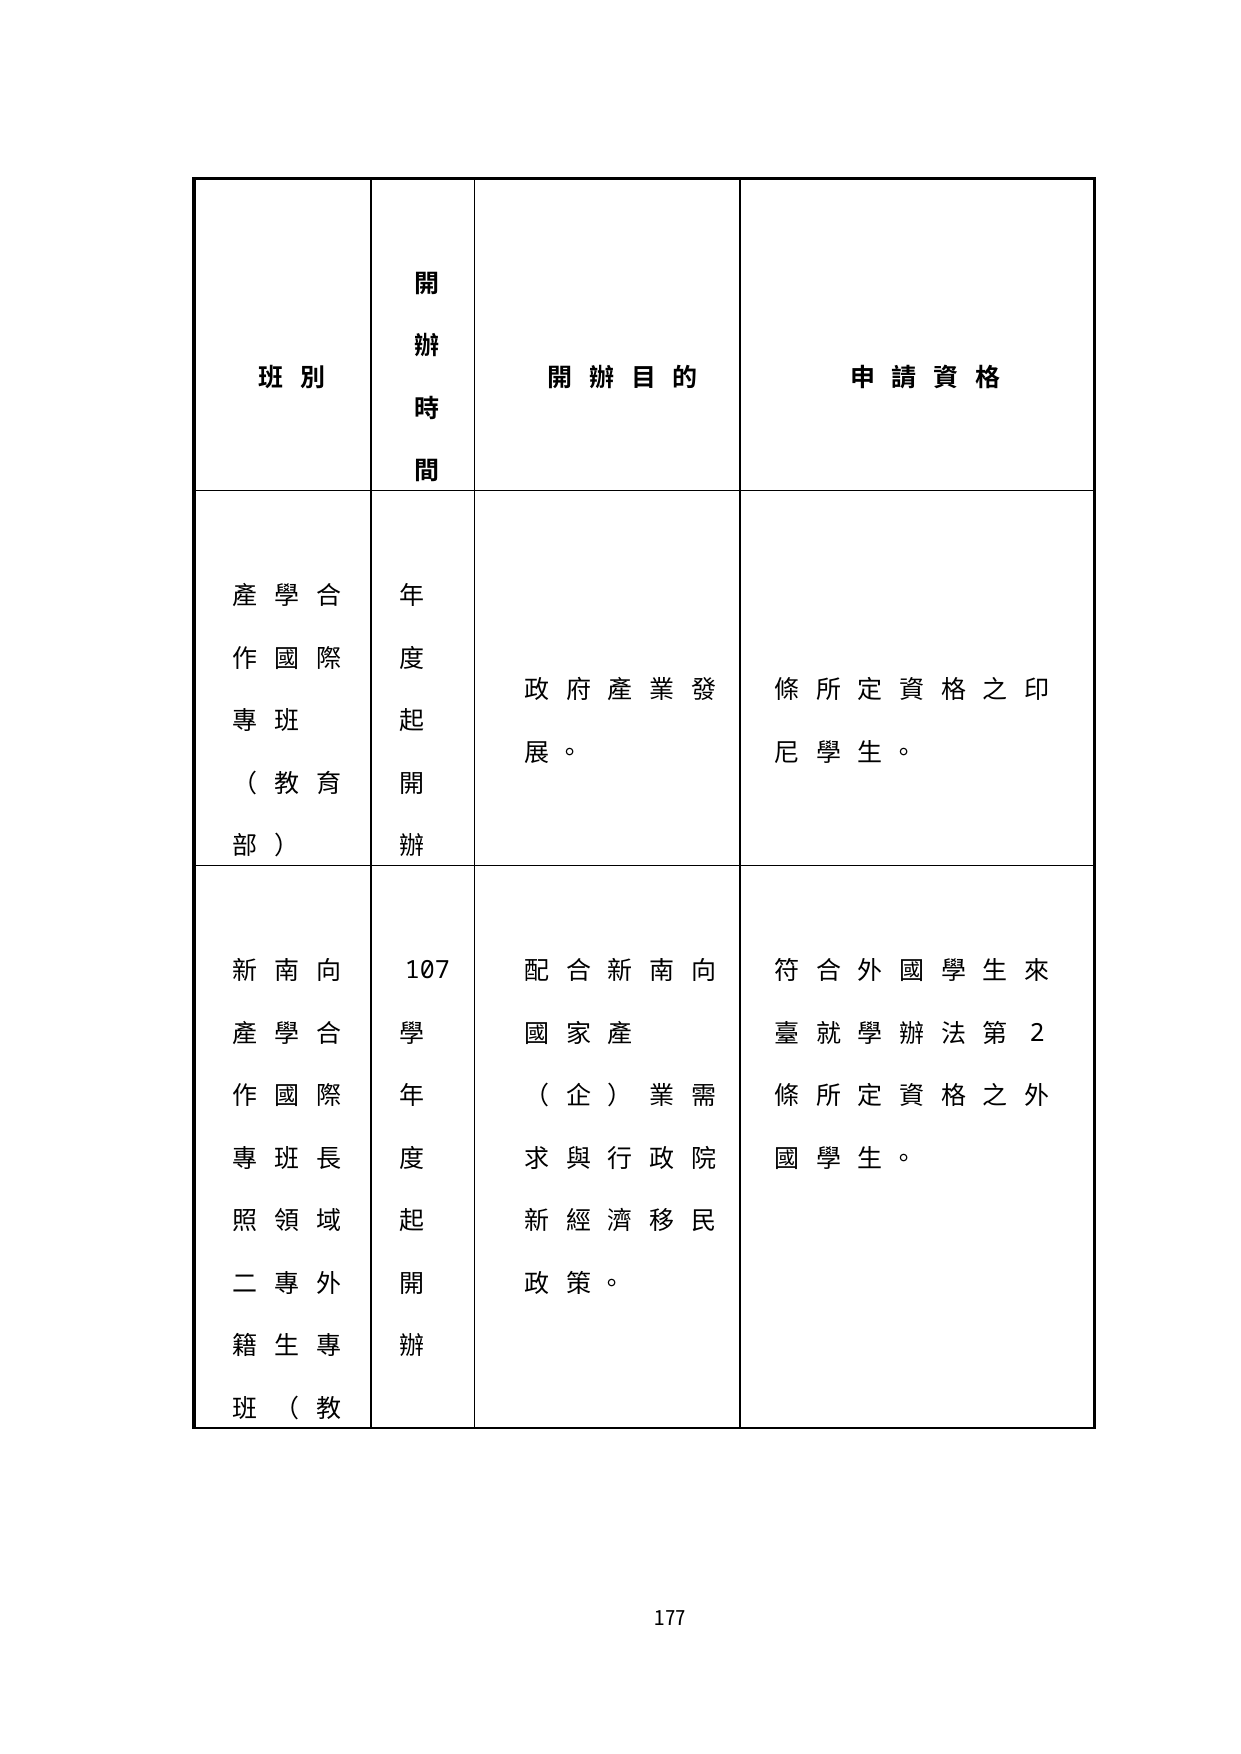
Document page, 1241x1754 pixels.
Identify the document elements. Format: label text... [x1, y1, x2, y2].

table_cell 配合新南向國家產（企）業需求與行政院新經濟移民政策。 [475, 866, 739, 1427]
table_cell 新南向產學合作國際專班長照領域二專外籍生專班（教 [196, 866, 370, 1427]
table_cell 107學年度起開辦 [372, 866, 474, 1427]
table_cell 年度起開辦 [372, 491, 474, 865]
table_cell 政府產業發展。 [475, 491, 739, 865]
table_header 開辦時間 [372, 180, 474, 490]
table_header 班別 [196, 180, 370, 490]
table_header 申請資格 [741, 180, 1093, 490]
table_cell 符合外國學生來臺就學辦法第2條所定資格之外國學生。 [741, 866, 1093, 1427]
table_cell 條所定資格之印尼學生。 [741, 491, 1093, 865]
table_cell 產學合作國際專班（教育部） [196, 491, 370, 865]
table_header 開辦目的 [475, 180, 739, 490]
